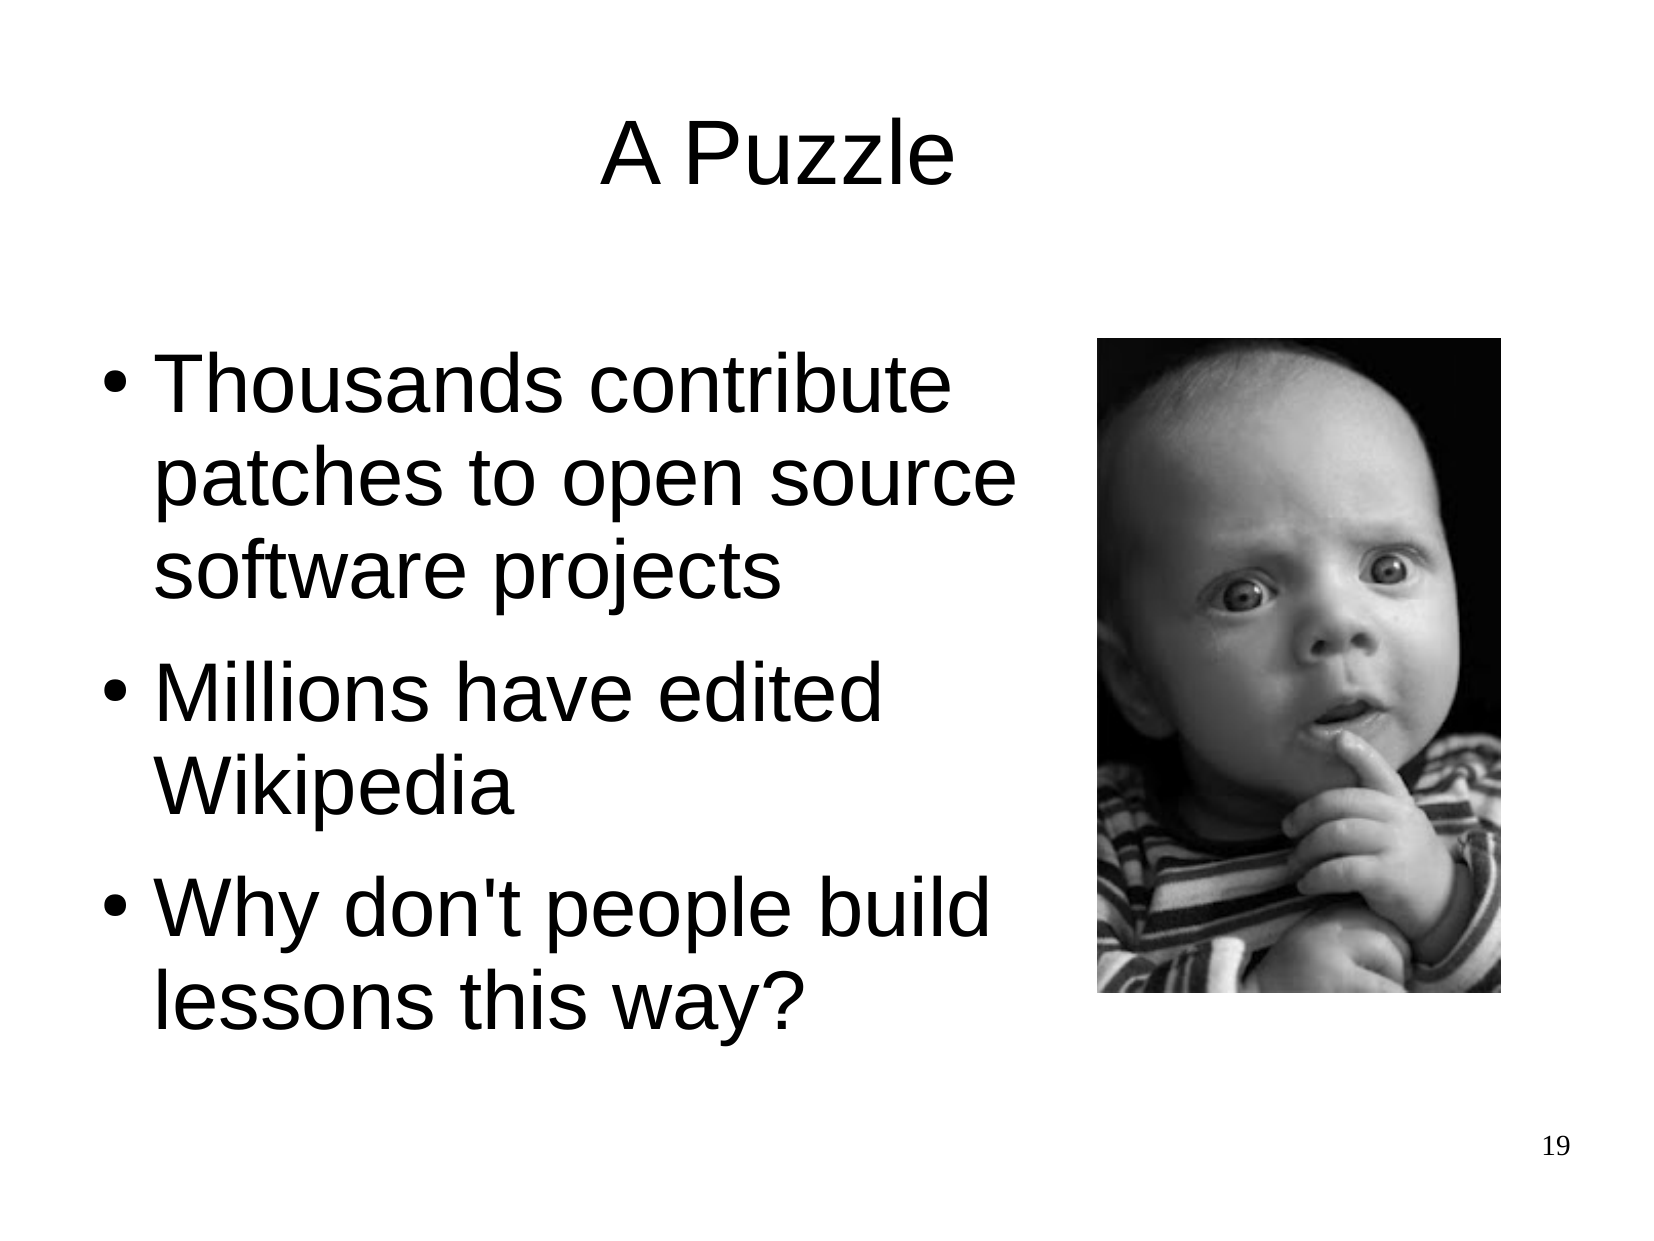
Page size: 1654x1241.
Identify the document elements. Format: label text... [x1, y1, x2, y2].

title A Puzzle [153, 49, 1406, 257]
picture [1097, 338, 1501, 993]
list Thousands contribute patches to open source software projects Millions have edited Wikipedia Why don't people build lessons this way? [82, 337, 1063, 1146]
